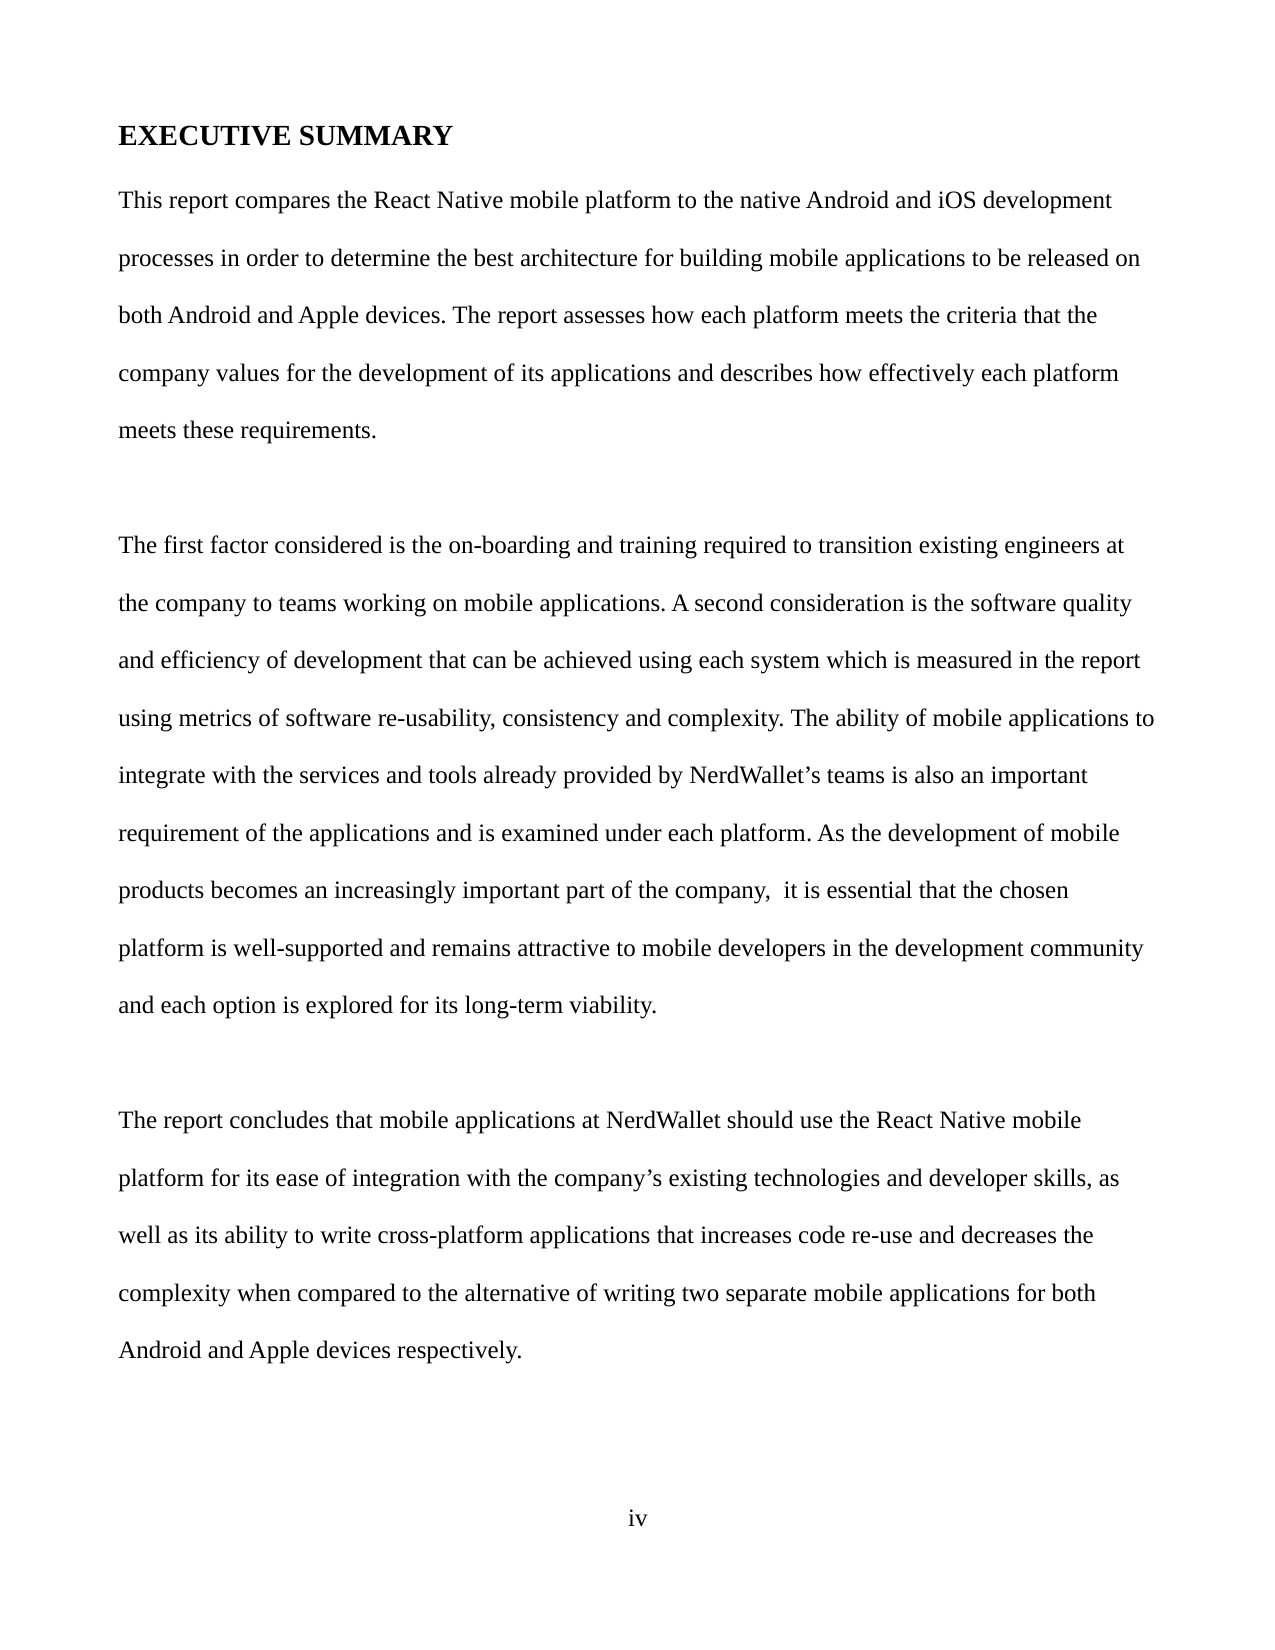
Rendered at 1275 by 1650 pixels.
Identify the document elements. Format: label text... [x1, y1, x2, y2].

text EXECUTIVE SUMMARY [118, 118, 1157, 152]
text This report compares the React Native mobile platform to the native Android and iOS development processes in order to determine the best architecture for building mobile applications to be released on both Android and Apple devices. The report assesses how each platform meets the criteria that the company values for the development of its applications and describes how effectively each platform meets these requirements. [118, 185, 1157, 444]
text The first factor considered is the on-boarding and training required to transition existing engineers at the company to teams working on mobile applications. A second consideration is the software quality and efficiency of development that can be achieved using each system which is measured in the report using metrics of software re-usability, consistency and complexity. The ability of mobile applications to integrate with the services and tools already provided by NerdWallet’s teams is also an important requirement of the applications and is examined under each platform. As the development of mobile products becomes an increasingly important part of the company, it is essential that the chosen platform is well-supported and remains attractive to mobile developers in the development community and each option is explored for its long-term viability. [118, 530, 1157, 1019]
text The report concludes that mobile applications at NerdWallet should use the React Native mobile platform for its ease of integration with the company’s existing technologies and developer skills, as well as its ability to write cross-platform applications that increases code re-use and decreases the complexity when compared to the alternative of writing two separate mobile applications for both Android and Apple devices respectively. [118, 1105, 1157, 1364]
